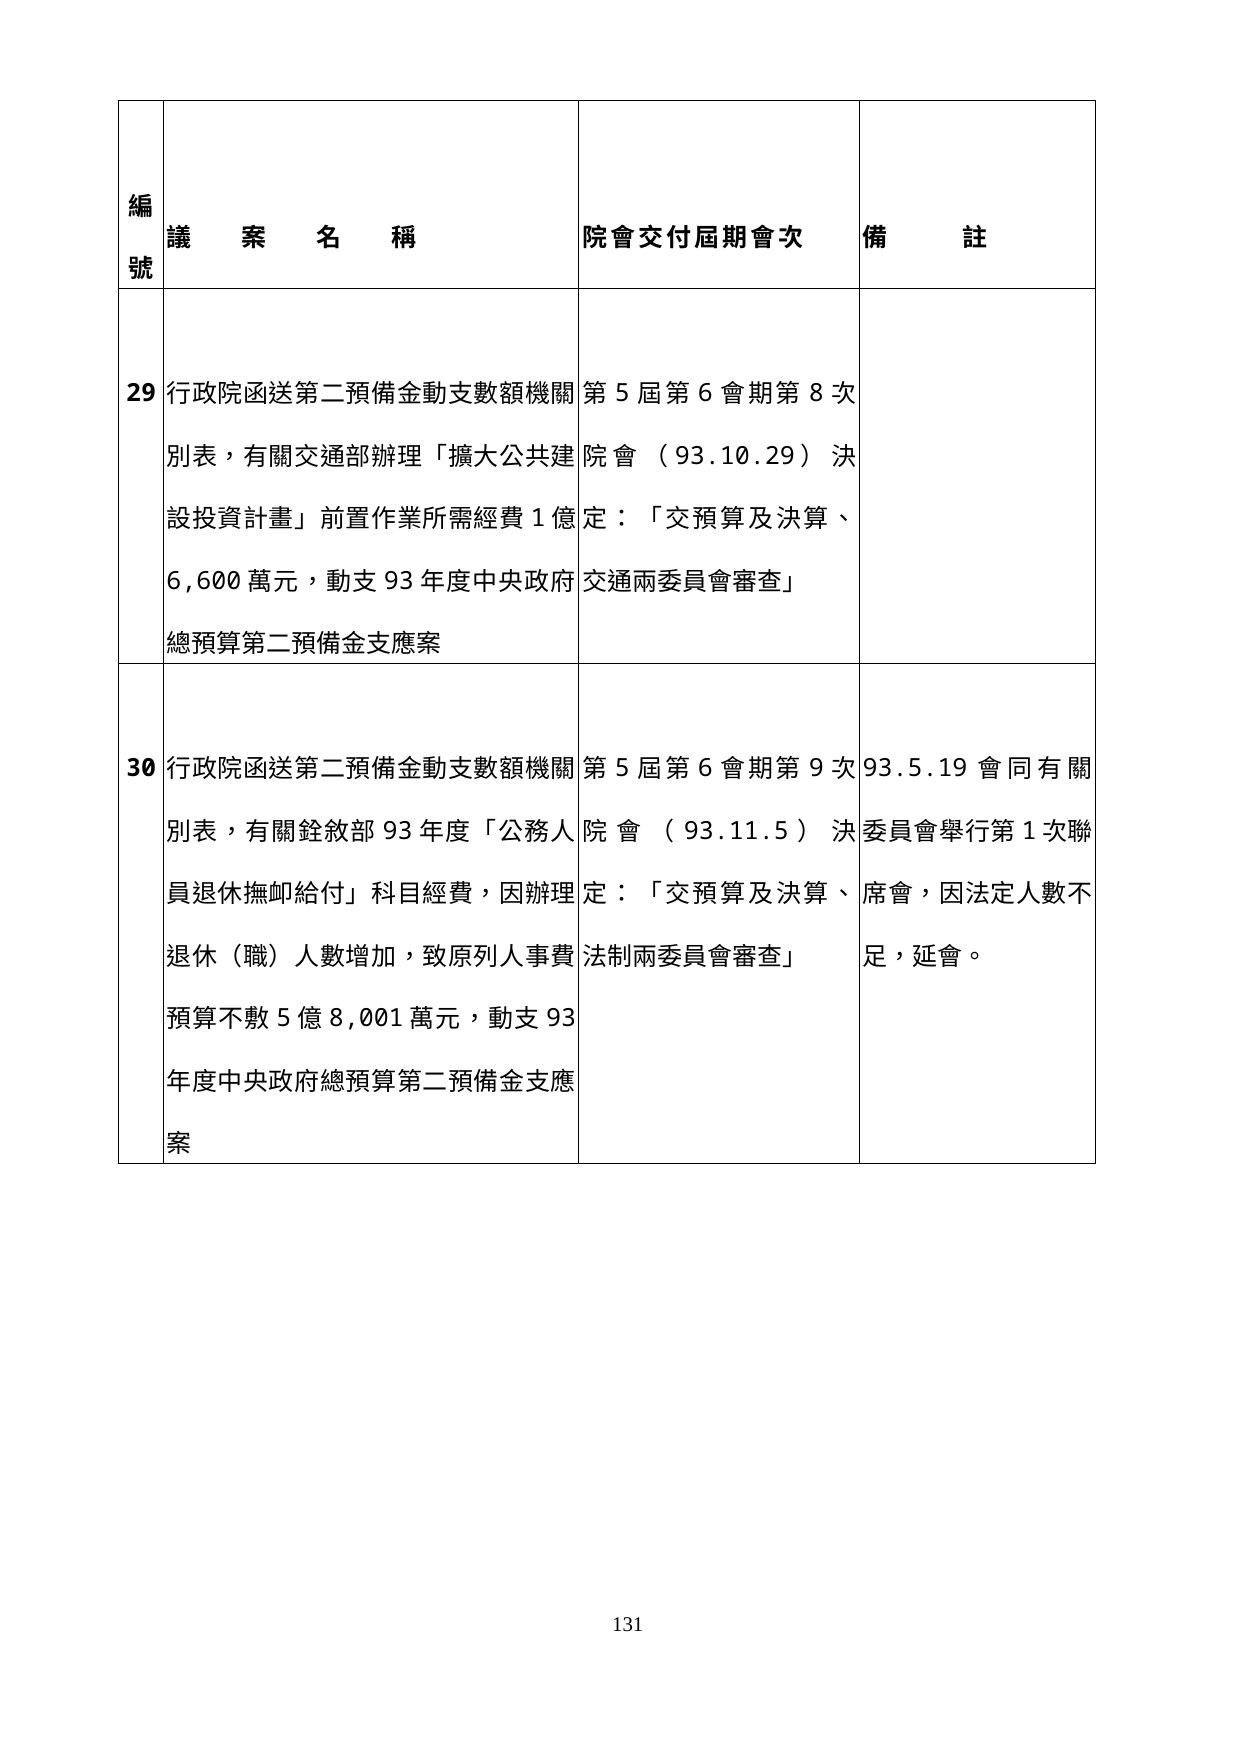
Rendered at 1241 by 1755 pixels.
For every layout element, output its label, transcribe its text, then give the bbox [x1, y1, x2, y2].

table_header 院會交付屆期會次 [579, 101, 859, 288]
table_cell 行政院函送第二預備金動支數額機關別表，有關銓敘部93年度「公務人員退休撫卹給付」科目經費，因辦理退休（職）人數增加，致原列人事費預算不敷5億8,001萬元，動支93年度中央政府總預算第二預備金支應案 [164, 664, 578, 1163]
table_header 備 註 [860, 101, 1095, 288]
table_header 議 案 名 稱 [164, 101, 578, 288]
table_cell 第5屆第6會期第8次院會（93.10.29）決定：「交預算及決算、交通兩委員會審查」 [579, 289, 859, 663]
table_header 編號 [119, 101, 163, 288]
table_cell [860, 289, 1095, 663]
table_cell 93.5.19會同有關委員會舉行第1次聯席會，因法定人數不足，延會。 [860, 664, 1095, 1163]
table_cell 第5屆第6會期第9次院會（93.11.5）決定：「交預算及決算、法制兩委員會審查」 [579, 664, 859, 1163]
table_cell 行政院函送第二預備金動支數額機關別表，有關交通部辦理「擴大公共建設投資計畫」前置作業所需經費1億6,600萬元，動支93年度中央政府總預算第二預備金支應案 [164, 289, 578, 663]
table_cell [119, 664, 163, 1163]
table_cell [119, 289, 163, 663]
